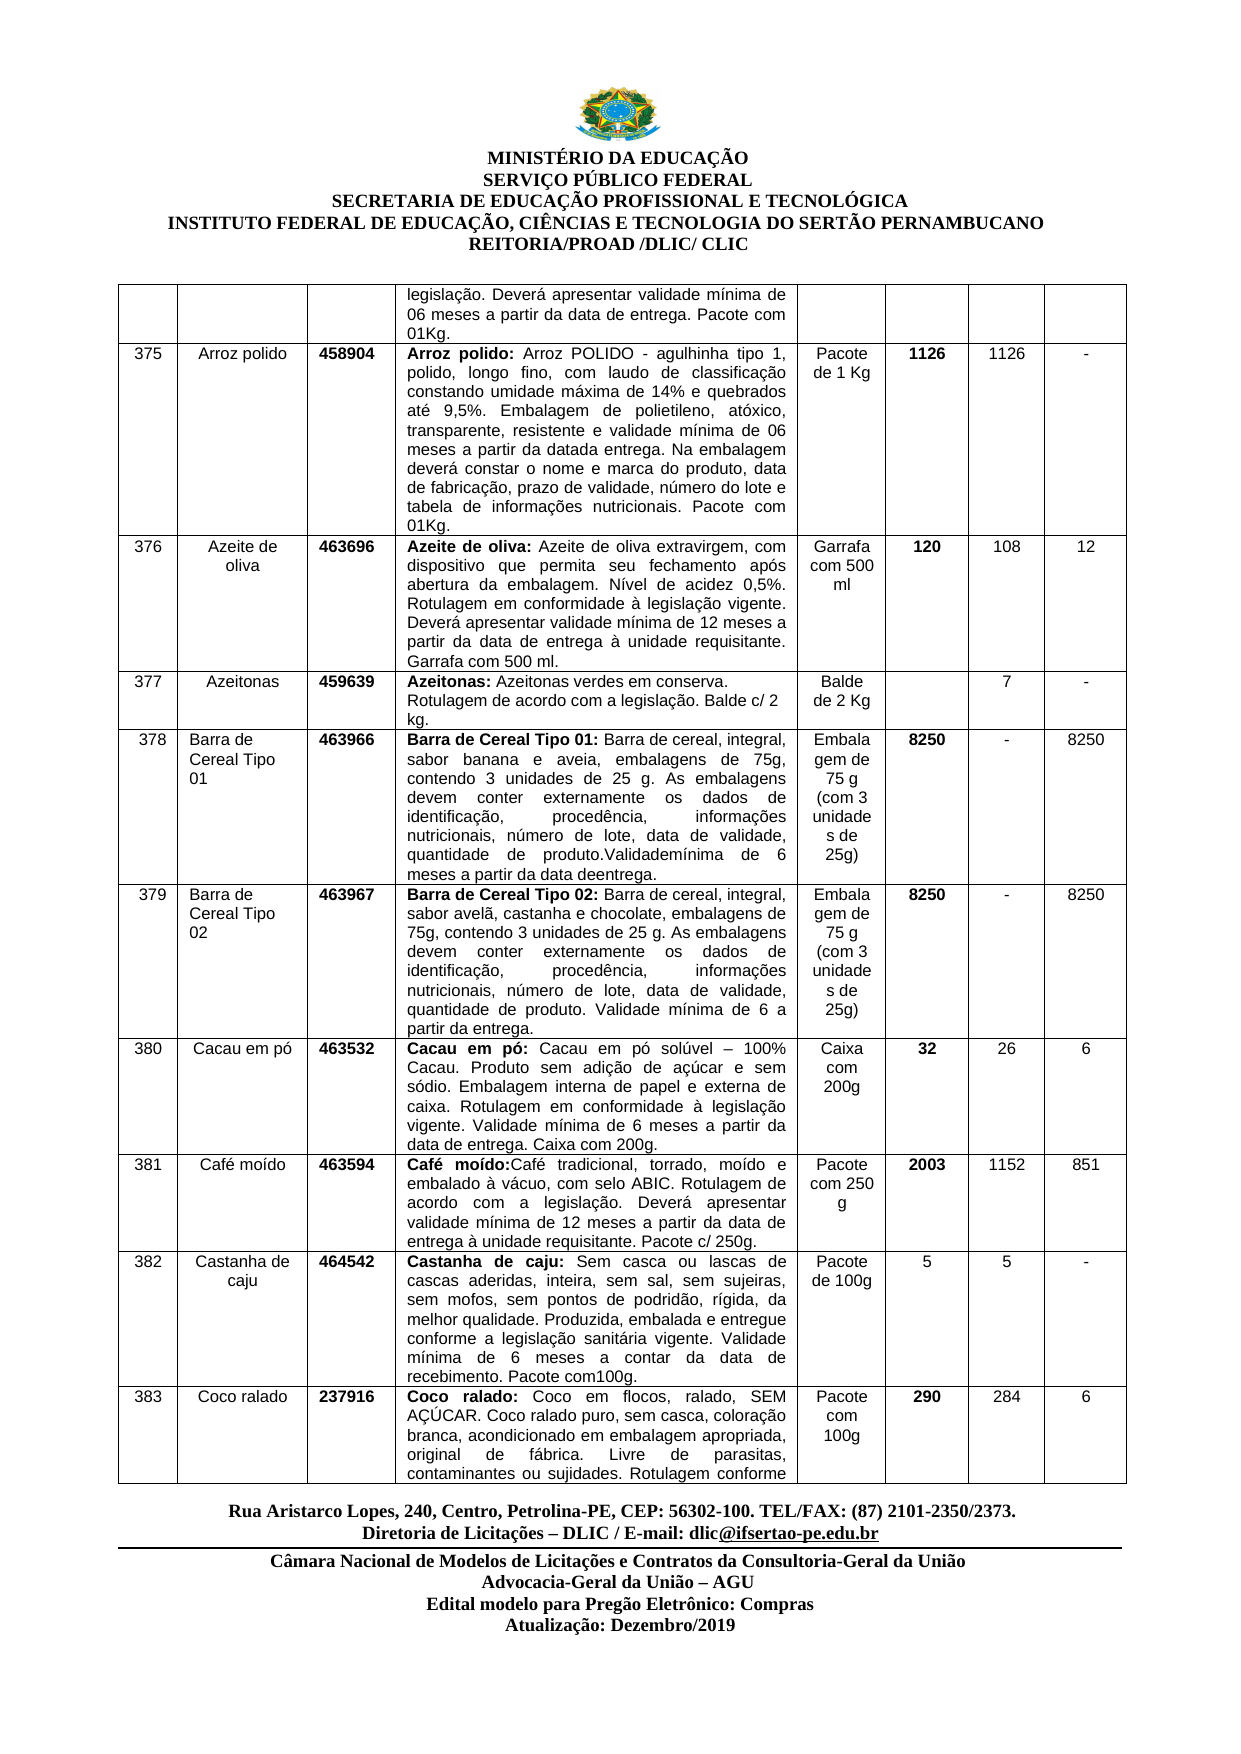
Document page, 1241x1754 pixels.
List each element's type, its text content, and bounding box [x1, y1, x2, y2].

table_cell 284 [969, 1387, 1044, 1483]
table_cell 2003 [886, 1155, 968, 1251]
table_cell 8250 [1045, 885, 1126, 1038]
table_cell 5 [886, 1252, 968, 1386]
table_cell Castanha de caju [178, 1252, 307, 1386]
table_cell Pacote com 250 g [798, 1155, 885, 1251]
table_cell Castanha de caju: Sem casca ou lascas de cascas aderidas, inteira, sem sal, sem sujeiras, sem mofos, sem pontos de podridão, rígida, da melhor qualidade. Produzida, embalada e entregue conforme a legislação sanitária vigente. Validade mínima de 6 meses a contar da data de recebimento. Pacote com100g. [396, 1252, 797, 1386]
table_cell Azeite de oliva [178, 536, 307, 671]
table_cell 458904 [308, 344, 395, 535]
table_cell Arroz polido [178, 344, 307, 535]
table_cell Embalagem de 75 g (com 3 unidades de 25g) [798, 730, 885, 883]
table_cell Azeitonas [178, 672, 307, 729]
table_cell - [1045, 285, 1126, 343]
table_cell 6 [1045, 1387, 1126, 1483]
table_cell Coco ralado [178, 1387, 307, 1483]
table_cell 120 [886, 536, 968, 671]
table_cell 851 [1045, 1155, 1126, 1251]
table_cell Café moído:Café tradicional, torrado, moído e embalado à vácuo, com selo ABIC. Rotulagem de acordo com a legislação. Deverá apresentar validade mínima de 12 meses a partir da data de entrega à unidade requisitante. Pacote c/ 250g. [396, 1155, 797, 1251]
table_cell 32 [886, 1039, 968, 1154]
table_cell 8250 [886, 730, 968, 883]
table_cell 290 [886, 1387, 968, 1483]
table_cell [886, 672, 968, 729]
table_cell [798, 285, 885, 343]
table_cell Arroz polido: Arroz POLIDO - agulhinha tipo 1, polido, longo fino, com laudo de classificação constando umidade máxima de 14% e quebrados até 9,5%. Embalagem de polietileno, atóxico, transparente, resistente e validade mínima de 06 meses a partir da datada entrega. Na embalagem deverá constar o nome e marca do produto, data de fabricação, prazo de validade, número do lote e tabela de informações nutricionais. Pacote com 01Kg. [396, 344, 797, 535]
table_cell 8250 [886, 885, 968, 1038]
table_cell Café moído [178, 1155, 307, 1251]
table_cell 379 [119, 885, 177, 1038]
table_cell Barra de Cereal Tipo 01: Barra de cereal, integral, sabor banana e aveia, embalagens de 75g, contendo 3 unidades de 25 g. As embalagens devem conter externamente os dados de identificação, procedência, informações nutricionais, número de lote, data de validade, quantidade de produto.Validademínima de 6 meses a partir da data deentrega. [396, 730, 797, 883]
table_cell 237916 [308, 1387, 395, 1483]
table_cell 376 [119, 536, 177, 671]
table_cell 1126 [969, 344, 1044, 535]
table_cell 26 [969, 1039, 1044, 1154]
table_cell 459639 [308, 672, 395, 729]
table_cell Garrafa com 500 ml [798, 536, 885, 671]
table_cell [308, 285, 395, 343]
table_cell Barra de Cereal Tipo 02 [178, 885, 307, 1038]
table_cell Azeite de oliva: Azeite de oliva extravirgem, com dispositivo que permita seu fechamento após abertura da embalagem. Nível de acidez 0,5%. Rotulagem em conformidade à legislação vigente. Deverá apresentar validade mínima de 12 meses a partir da data de entrega à unidade requisitante. Garrafa com 500 ml. [396, 536, 797, 671]
table_cell Barra de Cereal Tipo 01 [178, 730, 307, 883]
table_cell Cacau em pó: Cacau em pó solúvel – 100% Cacau. Produto sem adição de açúcar e sem sódio. Embalagem interna de papel e externa de caixa. Rotulagem em conformidade à legislação vigente. Validade mínima de 6 meses a partir da data de entrega. Caixa com 200g. [396, 1039, 797, 1154]
table_cell - [1045, 1252, 1126, 1386]
table_cell 382 [119, 1252, 177, 1386]
table_cell 8250 [1045, 730, 1126, 883]
table_cell 1152 [969, 1155, 1044, 1251]
table_cell Pacote com 100g [798, 1387, 885, 1483]
table_cell 381 [119, 1155, 177, 1251]
table_cell [886, 285, 968, 343]
table_cell 463966 [308, 730, 395, 883]
table_cell [178, 285, 307, 343]
table_cell 380 [119, 1039, 177, 1154]
table_cell 1126 [886, 344, 968, 535]
picture [575, 87, 661, 141]
table_cell 463594 [308, 1155, 395, 1251]
table_cell 464542 [308, 1252, 395, 1386]
table_cell [119, 285, 177, 343]
table_cell 6 [1045, 1039, 1126, 1154]
table_cell 463696 [308, 536, 395, 671]
table_cell 7 [969, 672, 1044, 729]
table_cell 463532 [308, 1039, 395, 1154]
table_cell 378 [119, 730, 177, 883]
table_cell 108 [969, 536, 1044, 671]
table_cell 12 [1045, 536, 1126, 671]
table_cell 377 [119, 672, 177, 729]
table_cell 375 [119, 344, 177, 535]
table_cell Azeitonas: Azeitonas verdes em conserva. Rotulagem de acordo com a legislação. Balde c/ 2 kg. [396, 672, 797, 729]
table_cell 5 [969, 1252, 1044, 1386]
table_cell - [1045, 672, 1126, 729]
table_cell Caixa com 200g [798, 1039, 885, 1154]
table_cell Barra de Cereal Tipo 02: Barra de cereal, integral, sabor avelã, castanha e chocolate, embalagens de 75g, contendo 3 unidades de 25 g. As embalagens devem conter externamente os dados de identificação, procedência, informações nutricionais, número de lote, data de validade, quantidade de produto. Validade mínima de 6 a partir da entrega. [396, 885, 797, 1038]
table_cell legislação. Deverá apresentar validade mínima de 06 meses a partir da data de entrega. Pacote com 01Kg. [396, 285, 797, 343]
table_cell Pacote de 100g [798, 1252, 885, 1386]
table_cell 383 [119, 1387, 177, 1483]
table_cell - [969, 885, 1044, 1038]
table_cell - [969, 730, 1044, 883]
table_cell 463967 [308, 885, 395, 1038]
table_cell Pacote de 1 Kg [798, 344, 885, 535]
table_cell Embalagem de 75 g (com 3 unidades de 25g) [798, 885, 885, 1038]
table_cell - [1045, 344, 1126, 535]
table_cell [969, 285, 1044, 343]
table_cell Cacau em pó [178, 1039, 307, 1154]
table_cell Balde de 2 Kg [798, 672, 885, 729]
table_cell Coco ralado: Coco em flocos, ralado, SEM AÇÚCAR. Coco ralado puro, sem casca, coloração branca, acondicionado em embalagem apropriada, original de fábrica. Livre de parasitas, contaminantes ou sujidades. Rotulagem conforme [396, 1387, 797, 1483]
